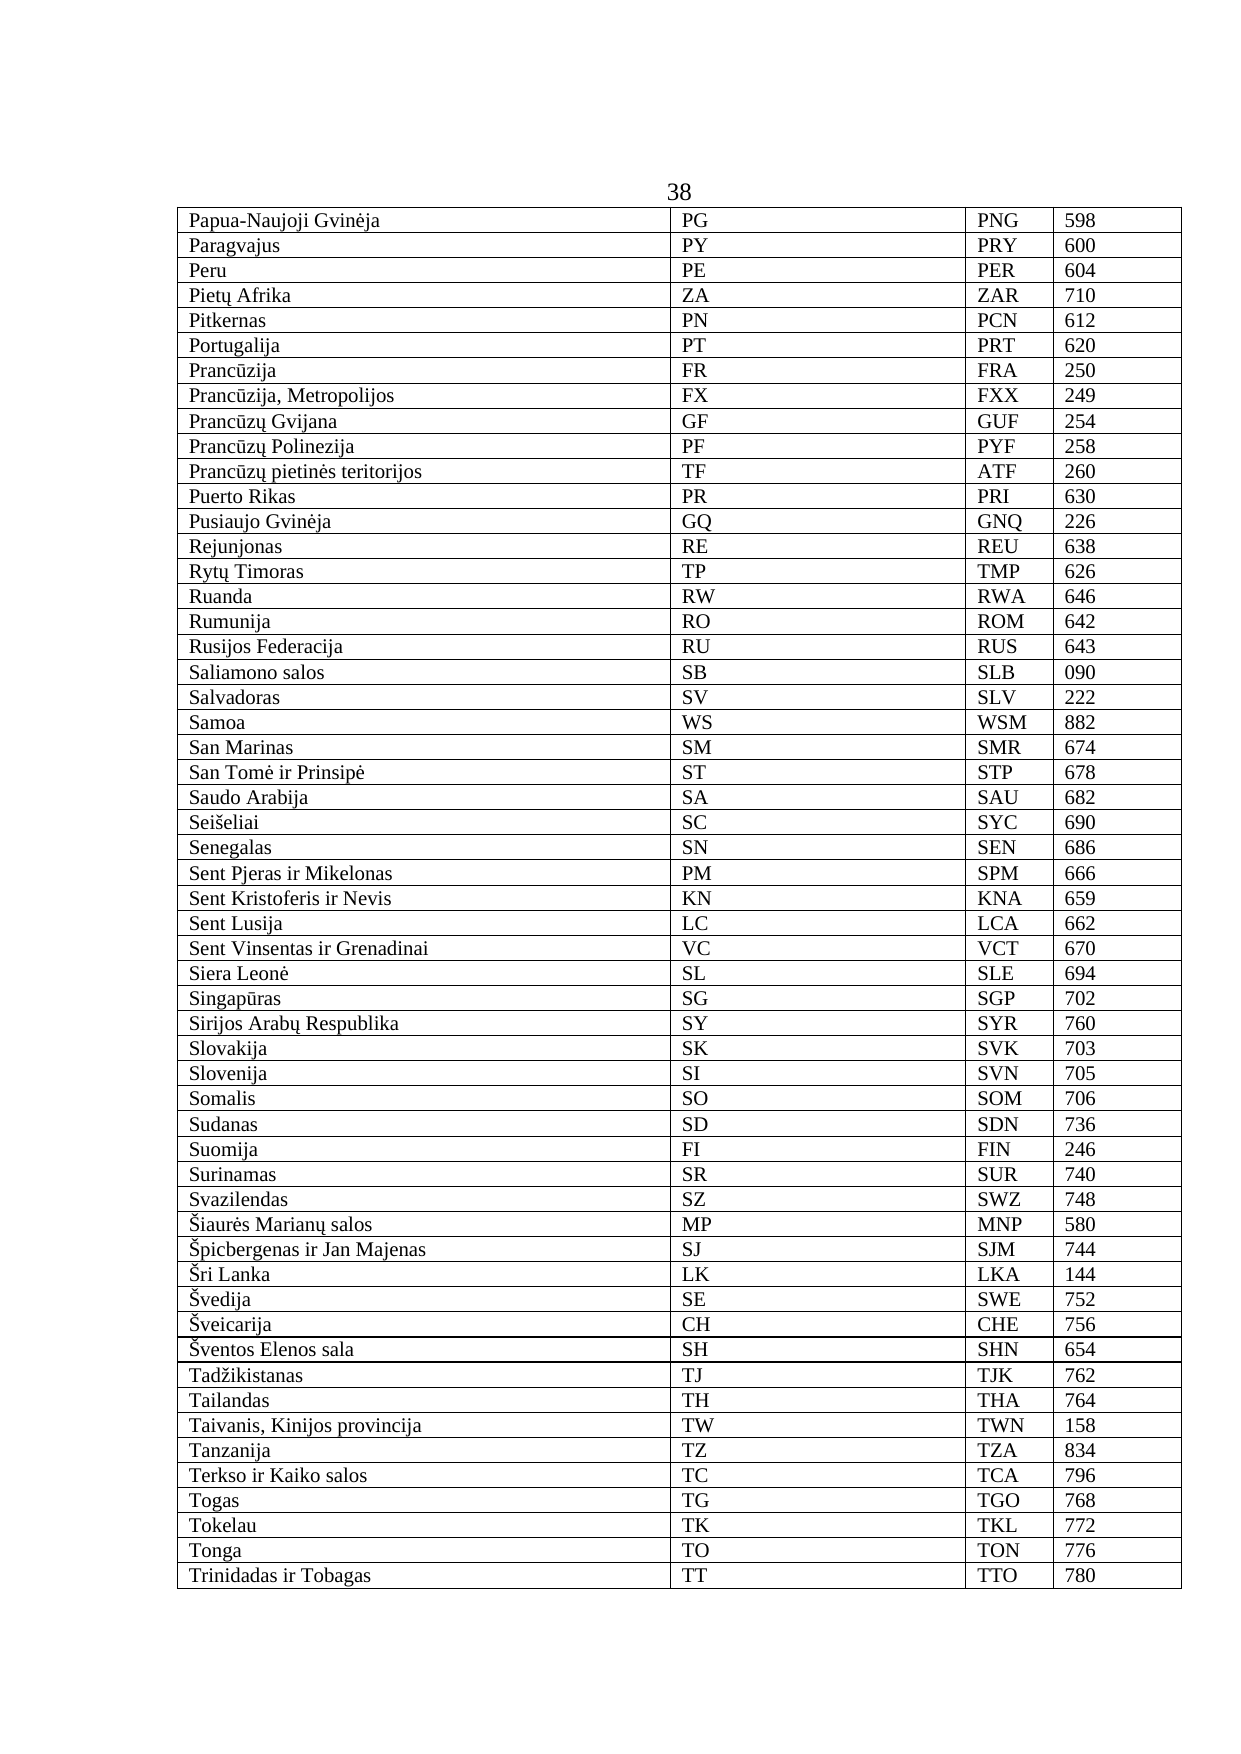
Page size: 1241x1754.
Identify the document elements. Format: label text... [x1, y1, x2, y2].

table_cell 249 [1054, 384, 1181, 407]
table_cell SH [671, 1338, 965, 1361]
table_cell TCA [966, 1463, 1053, 1487]
table_cell SWZ [966, 1187, 1053, 1211]
table_cell Sirijos Arabų Respublika [178, 1011, 670, 1035]
table_cell Prancūzų Gvijana [178, 409, 670, 433]
table_cell GF [671, 409, 965, 433]
table_cell ZA [671, 283, 965, 307]
table_cell RWA [966, 584, 1053, 608]
table_cell Pitkernas [178, 308, 670, 332]
table_cell PG [671, 208, 965, 232]
table_cell PE [671, 258, 965, 282]
table_cell SLE [966, 961, 1053, 985]
table_cell 246 [1054, 1137, 1181, 1161]
table_cell 580 [1054, 1212, 1181, 1236]
table_cell Sudanas [178, 1111, 670, 1136]
table_cell SE [671, 1287, 965, 1311]
table_cell PRT [966, 333, 1053, 357]
table_cell 666 [1054, 860, 1181, 884]
table_cell PY [671, 233, 965, 257]
table_cell 226 [1054, 509, 1181, 533]
table_cell PYF [966, 434, 1053, 458]
table_cell 682 [1054, 785, 1181, 809]
table_cell Paragvajus [178, 233, 670, 257]
table_cell SZ [671, 1187, 965, 1211]
table_cell TMP [966, 559, 1053, 583]
table_cell FI [671, 1137, 965, 1161]
table_cell TJ [671, 1363, 965, 1387]
table_cell 760 [1054, 1011, 1181, 1035]
table_cell 144 [1054, 1262, 1181, 1286]
table_cell PCN [966, 308, 1053, 332]
table_cell FXX [966, 384, 1053, 407]
table_cell TON [966, 1538, 1053, 1562]
table_cell ST [671, 760, 965, 784]
table_cell SD [671, 1111, 965, 1136]
table_cell Rejunjonas [178, 534, 670, 558]
table_cell 254 [1054, 409, 1181, 433]
table_cell FX [671, 384, 965, 407]
table_cell SI [671, 1061, 965, 1085]
table_cell MNP [966, 1212, 1053, 1236]
table_cell Sent Vinsentas ir Grenadinai [178, 936, 670, 960]
table_cell 662 [1054, 911, 1181, 935]
table_cell PR [671, 484, 965, 508]
table_cell SB [671, 660, 965, 684]
table_cell SY [671, 1011, 965, 1035]
table_cell Sent Lusija [178, 911, 670, 935]
table_cell SUR [966, 1162, 1053, 1186]
table_cell TGO [966, 1488, 1053, 1512]
table_cell 674 [1054, 735, 1181, 759]
table_cell SK [671, 1036, 965, 1060]
table_cell TT [671, 1563, 965, 1587]
table_cell GUF [966, 409, 1053, 433]
table_cell Švedija [178, 1287, 670, 1311]
table_cell SYR [966, 1011, 1053, 1035]
table_cell Sent Pjeras ir Mikelonas [178, 860, 670, 884]
table_cell 626 [1054, 559, 1181, 583]
table_cell LC [671, 911, 965, 935]
table_cell SHN [966, 1338, 1053, 1361]
table_cell REU [966, 534, 1053, 558]
table_cell SL [671, 961, 965, 985]
table_cell Somalis [178, 1086, 670, 1110]
table_cell Puerto Rikas [178, 484, 670, 508]
table_cell 630 [1054, 484, 1181, 508]
table_cell 834 [1054, 1438, 1181, 1462]
table_cell Ruanda [178, 584, 670, 608]
table_cell Salvadoras [178, 685, 670, 709]
table_cell 702 [1054, 986, 1181, 1010]
table_cell Rytų Timoras [178, 559, 670, 583]
table_cell Taivanis, Kinijos provincija [178, 1413, 670, 1437]
table_cell Portugalija [178, 333, 670, 357]
table_cell Saudo Arabija [178, 785, 670, 809]
table_cell Papua-Naujoji Gvinėja [178, 208, 670, 232]
table_cell Tanzanija [178, 1438, 670, 1462]
table_cell PN [671, 308, 965, 332]
table_cell Tailandas [178, 1388, 670, 1412]
table_cell TTO [966, 1563, 1053, 1587]
table_cell Prancūzų Polinezija [178, 434, 670, 458]
table_cell VC [671, 936, 965, 960]
table_cell TH [671, 1388, 965, 1412]
table_cell PRI [966, 484, 1053, 508]
table_cell VCT [966, 936, 1053, 960]
table_cell 090 [1054, 660, 1181, 684]
table_cell 258 [1054, 434, 1181, 458]
table_cell SR [671, 1162, 965, 1186]
table_cell TO [671, 1538, 965, 1562]
table_cell SOM [966, 1086, 1053, 1110]
table_cell KNA [966, 886, 1053, 909]
table_cell LCA [966, 911, 1053, 935]
table_cell 598 [1054, 208, 1181, 232]
table_cell CHE [966, 1312, 1053, 1336]
table_cell Siera Leonė [178, 961, 670, 985]
table_cell SYC [966, 810, 1053, 834]
table_cell SDN [966, 1111, 1053, 1136]
table_cell FIN [966, 1137, 1053, 1161]
table_cell ROM [966, 609, 1053, 633]
table_cell 705 [1054, 1061, 1181, 1085]
table_cell TP [671, 559, 965, 583]
table_cell Togas [178, 1488, 670, 1512]
table_cell SGP [966, 986, 1053, 1010]
table_cell 646 [1054, 584, 1181, 608]
table_cell FR [671, 358, 965, 382]
table_cell CH [671, 1312, 965, 1336]
table_cell SA [671, 785, 965, 809]
table_cell 710 [1054, 283, 1181, 307]
table_cell LKA [966, 1262, 1053, 1286]
table_cell 638 [1054, 534, 1181, 558]
table_cell Pietų Afrika [178, 283, 670, 307]
table_cell Samoa [178, 710, 670, 734]
table_cell Rusijos Federacija [178, 635, 670, 658]
table_cell RO [671, 609, 965, 633]
table_cell SPM [966, 860, 1053, 884]
table_cell SM [671, 735, 965, 759]
table_cell Šri Lanka [178, 1262, 670, 1286]
table_cell Rumunija [178, 609, 670, 633]
table_cell TZA [966, 1438, 1053, 1462]
table_cell TK [671, 1513, 965, 1537]
table_cell Šiaurės Marianų salos [178, 1212, 670, 1236]
table_cell ZAR [966, 283, 1053, 307]
table_cell 643 [1054, 635, 1181, 658]
table_cell 158 [1054, 1413, 1181, 1437]
table_cell 764 [1054, 1388, 1181, 1412]
table_cell SJ [671, 1237, 965, 1261]
table_cell SAU [966, 785, 1053, 809]
table_cell Slovakija [178, 1036, 670, 1060]
table_cell 748 [1054, 1187, 1181, 1211]
table_cell SEN [966, 835, 1053, 859]
table_cell Suomija [178, 1137, 670, 1161]
table_cell Pusiaujo Gvinėja [178, 509, 670, 533]
table_cell PM [671, 860, 965, 884]
table_cell 222 [1054, 685, 1181, 709]
table_cell SMR [966, 735, 1053, 759]
table_cell SVK [966, 1036, 1053, 1060]
table_cell SC [671, 810, 965, 834]
table_cell 670 [1054, 936, 1181, 960]
table_cell THA [966, 1388, 1053, 1412]
table_cell 654 [1054, 1338, 1181, 1361]
table_cell Prancūzija, Metropolijos [178, 384, 670, 407]
table_cell TZ [671, 1438, 965, 1462]
table_cell Surinamas [178, 1162, 670, 1186]
table_cell 250 [1054, 358, 1181, 382]
table_cell Trinidadas ir Tobagas [178, 1563, 670, 1587]
table_cell PNG [966, 208, 1053, 232]
table_cell 796 [1054, 1463, 1181, 1487]
table_cell Prancūzija [178, 358, 670, 382]
table_cell TKL [966, 1513, 1053, 1537]
table_cell San Marinas [178, 735, 670, 759]
table_cell SV [671, 685, 965, 709]
table_cell 882 [1054, 710, 1181, 734]
table_cell 686 [1054, 835, 1181, 859]
table_cell GNQ [966, 509, 1053, 533]
table_cell WSM [966, 710, 1053, 734]
table_cell 776 [1054, 1538, 1181, 1562]
table_cell TJK [966, 1363, 1053, 1387]
table_cell TF [671, 459, 965, 483]
table_cell Sent Kristoferis ir Nevis [178, 886, 670, 909]
table_cell Slovenija [178, 1061, 670, 1085]
table_cell 600 [1054, 233, 1181, 257]
table_cell RU [671, 635, 965, 658]
table_cell 604 [1054, 258, 1181, 282]
table_cell 740 [1054, 1162, 1181, 1186]
table_cell FRA [966, 358, 1053, 382]
table_cell TC [671, 1463, 965, 1487]
table_cell 690 [1054, 810, 1181, 834]
table_cell Špicbergenas ir Jan Majenas [178, 1237, 670, 1261]
table_cell RW [671, 584, 965, 608]
table_cell RE [671, 534, 965, 558]
table_cell Tadžikistanas [178, 1363, 670, 1387]
table_cell 659 [1054, 886, 1181, 909]
table_cell 768 [1054, 1488, 1181, 1512]
table_cell 772 [1054, 1513, 1181, 1537]
table_cell MP [671, 1212, 965, 1236]
table_cell TWN [966, 1413, 1053, 1437]
table_cell SLB [966, 660, 1053, 684]
table_cell TG [671, 1488, 965, 1512]
table_cell Senegalas [178, 835, 670, 859]
table_cell 620 [1054, 333, 1181, 357]
table_cell Seišeliai [178, 810, 670, 834]
table_cell Svazilendas [178, 1187, 670, 1211]
table_cell SN [671, 835, 965, 859]
table_cell STP [966, 760, 1053, 784]
table_cell RUS [966, 635, 1053, 658]
table_cell TW [671, 1413, 965, 1437]
table_cell 703 [1054, 1036, 1181, 1060]
table_cell Peru [178, 258, 670, 282]
table_cell Prancūzų pietinės teritorijos [178, 459, 670, 483]
table_cell 694 [1054, 961, 1181, 985]
table_cell ATF [966, 459, 1053, 483]
table_cell SG [671, 986, 965, 1010]
table_cell PT [671, 333, 965, 357]
table_cell 744 [1054, 1237, 1181, 1261]
table_cell 706 [1054, 1086, 1181, 1110]
table_cell 762 [1054, 1363, 1181, 1387]
table_cell Tokelau [178, 1513, 670, 1537]
table_cell SWE [966, 1287, 1053, 1311]
table_cell PER [966, 258, 1053, 282]
table_cell Šveicarija [178, 1312, 670, 1336]
table_cell 612 [1054, 308, 1181, 332]
table_cell LK [671, 1262, 965, 1286]
table_cell KN [671, 886, 965, 909]
table_cell SLV [966, 685, 1053, 709]
table_cell 780 [1054, 1563, 1181, 1587]
table_cell 678 [1054, 760, 1181, 784]
table_cell SJM [966, 1237, 1053, 1261]
table_cell 752 [1054, 1287, 1181, 1311]
table_cell 736 [1054, 1111, 1181, 1136]
table_cell 642 [1054, 609, 1181, 633]
table_cell PF [671, 434, 965, 458]
table_cell SVN [966, 1061, 1053, 1085]
table_cell PRY [966, 233, 1053, 257]
table_cell Saliamono salos [178, 660, 670, 684]
table_cell Terkso ir Kaiko salos [178, 1463, 670, 1487]
table_cell Singapūras [178, 986, 670, 1010]
table_cell Tonga [178, 1538, 670, 1562]
table_cell Šventos Elenos sala [178, 1338, 670, 1361]
table_cell 756 [1054, 1312, 1181, 1336]
table_cell GQ [671, 509, 965, 533]
table_cell 260 [1054, 459, 1181, 483]
table_cell San Tomė ir Prinsipė [178, 760, 670, 784]
table_cell WS [671, 710, 965, 734]
table_cell SO [671, 1086, 965, 1110]
